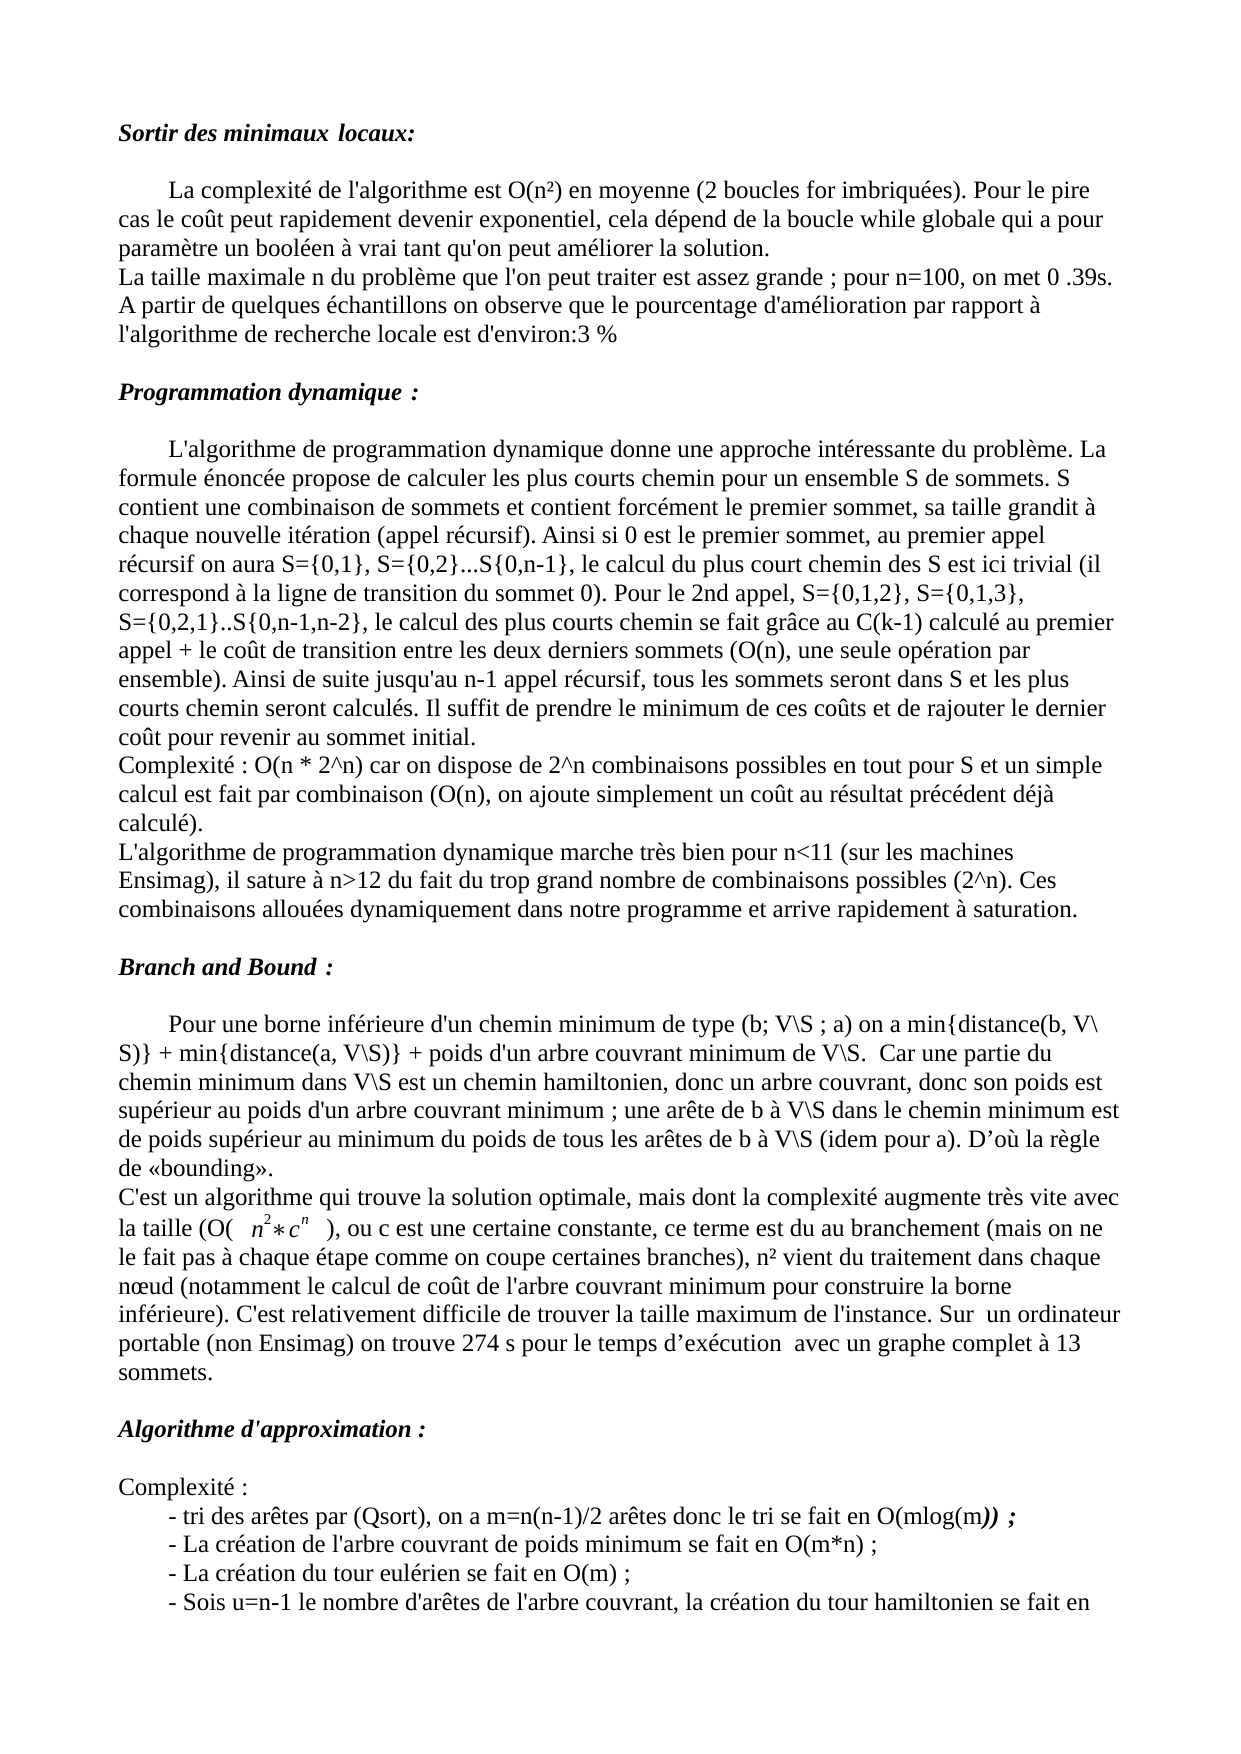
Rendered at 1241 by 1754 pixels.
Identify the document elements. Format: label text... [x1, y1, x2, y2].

text - Sois u=n-1 le nombre d'arêtes de l'arbre couvrant, la création du tour hamiltonien se fait en [118, 1587, 1122, 1616]
text A partir de quelques échantillons on observe que le pourcentage d'amélioration par rapport à l'algorithme de recherche locale est d'environ:3 % [118, 291, 1122, 348]
text L'algorithme de programmation dynamique donne une approche intéressante du problème. La formule énoncée propose de calculer les plus courts chemin pour un ensemble S de sommets. S contient une combinaison de sommets et contient forcément le premier sommet, sa taille grandit à chaque nouvelle itération (appel récursif). Ainsi si 0 est le premier sommet, au premier appel récursif on aura S={0,1}, S={0,2}...S{0,n-1}, le calcul du plus court chemin des S est ici trivial (il correspond à la ligne de transition du sommet 0). Pour le 2nd appel, S={0,1,2}, S={0,1,3}, S={0,2,1}..S{0,n-1,n-2}, le calcul des plus courts chemin se fait grâce au C(k-1) calculé au premier appel + le coût de transition entre les deux derniers sommets (O(n), une seule opération par ensemble). Ainsi de suite jusqu'au n-1 appel récursif, tous les sommets seront dans S et les plus courts chemin seront calculés. Il suffit de prendre le minimum de ces coûts et de rajouter le dernier coût pour revenir au sommet initial. [118, 434, 1122, 751]
text Programmation dynamique : [118, 377, 1122, 406]
text La taille maximale n du problème que l'on peut traiter est assez grande ; pour n=100, on met 0 .39s. [118, 262, 1122, 291]
text Algorithme d'approximation : [118, 1414, 1122, 1443]
text Complexité : O(n * 2^n) car on dispose de 2^n combinaisons possibles en tout pour S et un simple calcul est fait par combinaison (O(n), on ajoute simplement un coût au résultat précédent déjà calculé). [118, 751, 1122, 837]
text La complexité de l'algorithme est O(n²) en moyenne (2 boucles for imbriquées). Pour le pire cas le coût peut rapidement devenir exponentiel, cela dépend de la boucle while globale qui a pour paramètre un booléen à vrai tant qu'on peut améliorer la solution. [118, 176, 1122, 262]
text Complexité : [118, 1472, 1122, 1501]
text Sortir des minimaux locaux: [118, 118, 1122, 147]
text L'algorithme de programmation dynamique marche très bien pour n<11 (sur les machines Ensimag), il sature à n>12 du fait du trop grand nombre de combinaisons possibles (2^n). Ces combinaisons allouées dynamiquement dans notre programme et arrive rapidement à saturation. [118, 837, 1122, 923]
text - La création de l'arbre couvrant de poids minimum se fait en O(m*n) ; [118, 1529, 1122, 1558]
text - tri des arêtes par (Qsort), on a m=n(n-1)/2 arêtes donc le tri se fait en O(mlog(m)) ; [118, 1501, 1122, 1529]
text - La création du tour eulérien se fait en O(m) ; [118, 1558, 1122, 1587]
text C'est un algorithme qui trouve la solution optimale, mais dont la complexité augmente très vite avec la taille (O(), ou c est une certaine constante, ce terme est du au branchement (mais on ne le fait pas à chaque étape comme on coupe certaines branches), n² vient du traitement dans chaque nœud (notamment le calcul de coût de l'arbre couvrant minimum pour construire la borne inférieure). C'est relativement difficile de trouver la taille maximum de l'instance. Sur un ordinateur portable (non Ensimag) on trouve 274 s pour le temps d’exécution avec un graphe complet à 13 sommets. [118, 1182, 1122, 1386]
text Branch and Bound : [118, 952, 1122, 981]
text Pour une borne inférieure d'un chemin minimum de type (b; V\S ; a) on a min{distance(b, V\S)} + min{distance(a, V\S)} + poids d'un arbre couvrant minimum de V\S. Car une partie du chemin minimum dans V\S est un chemin hamiltonien, donc un arbre couvrant, donc son poids est supérieur au poids d'un arbre couvrant minimum ; une arête de b à V\S dans le chemin minimum est de poids supérieur au minimum du poids de tous les arêtes de b à V\S (idem pour a). D’où la règle de «bounding». [118, 1009, 1122, 1182]
